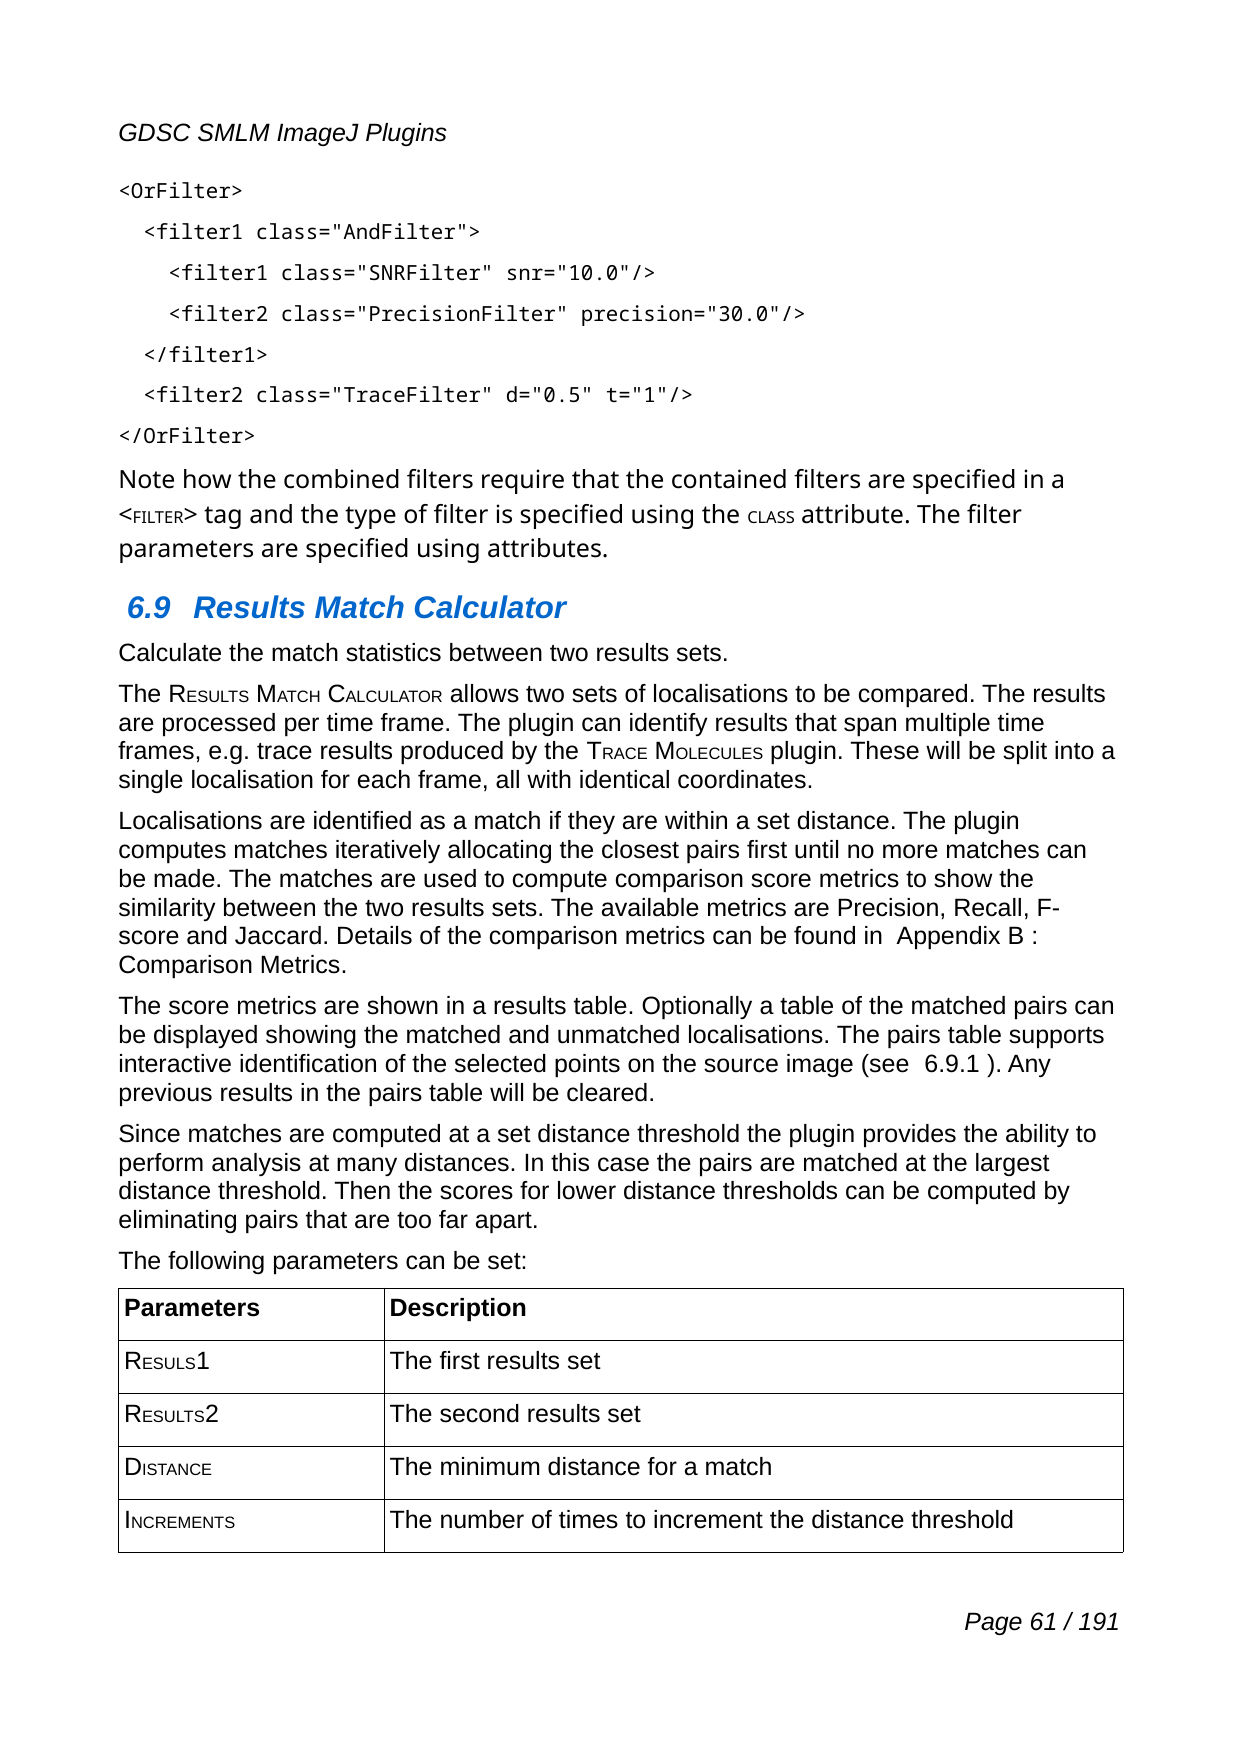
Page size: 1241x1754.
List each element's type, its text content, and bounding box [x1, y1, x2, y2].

table_cell The number of times to increment the distance threshold [385, 1500, 1123, 1552]
text </filter1> [118, 340, 1122, 368]
table_cell Distance [119, 1447, 384, 1499]
text </OrFilter> [118, 421, 1122, 450]
text <filter2 class="PrecisionFilter" precision="30.0"/> [118, 299, 1122, 327]
text <filter2 class="TraceFilter" d="0.5" t="1"/> [118, 381, 1122, 409]
table_cell Increments [119, 1500, 384, 1552]
table_cell The minimum distance for a match [385, 1447, 1123, 1499]
table_header Parameters [119, 1289, 384, 1340]
text The Results Match Calculator allows two sets of localisations to be compared. The results are processed per time frame. The plugin can identify results that span multiple time frames, e.g. trace results produced by the Trace Molecules plugin. These will be split into a single localisation for each frame, all with identical coordinates. [118, 679, 1122, 794]
text <filter1 class="SNRFilter" snr="10.0"/> [118, 258, 1122, 286]
table_header Description [385, 1289, 1123, 1340]
table_cell Results2 [119, 1394, 384, 1446]
text Localisations are identified as a match if they are within a set distance. The plugin computes matches iteratively allocating the closest pairs first until no more matches can be made. The matches are used to compute comparison score metrics to show the similarity between the two results sets. The available metrics are Precision, Recall, F-score and Jaccard. Details of the comparison metrics can be found in Appendix B : Comparison Metrics. [118, 806, 1122, 979]
table_cell The second results set [385, 1394, 1123, 1446]
text <OrFilter> [118, 176, 1122, 205]
text <filter1 class="AndFilter"> [118, 217, 1122, 246]
text Since matches are computed at a set distance threshold the plugin provides the ability to perform analysis at many distances. In this case the pairs are matched at the largest distance threshold. Then the scores for lower distance thresholds can be computed by eliminating pairs that are too far apart. [118, 1119, 1122, 1234]
text Note how the combined filters require that the contained filters are specified in a <filter> tag and the type of filter is specified using the class attribute. The filter parameters are specified using attributes. [118, 462, 1122, 564]
subtitle Results Match Calculator [118, 589, 1122, 625]
text The score metrics are shown in a results table. Optionally a table of the matched pairs can be displayed showing the matched and unmatched localisations. The pairs table supports interactive identification of the selected points on the source image (see 6.9.1). Any previous results in the pairs table will be cleared. [118, 991, 1122, 1106]
text Calculate the match statistics between two results sets. [118, 637, 1122, 666]
table_cell Resuls1 [119, 1341, 384, 1393]
table_cell The first results set [385, 1341, 1123, 1393]
text The following parameters can be set: [118, 1246, 1122, 1275]
